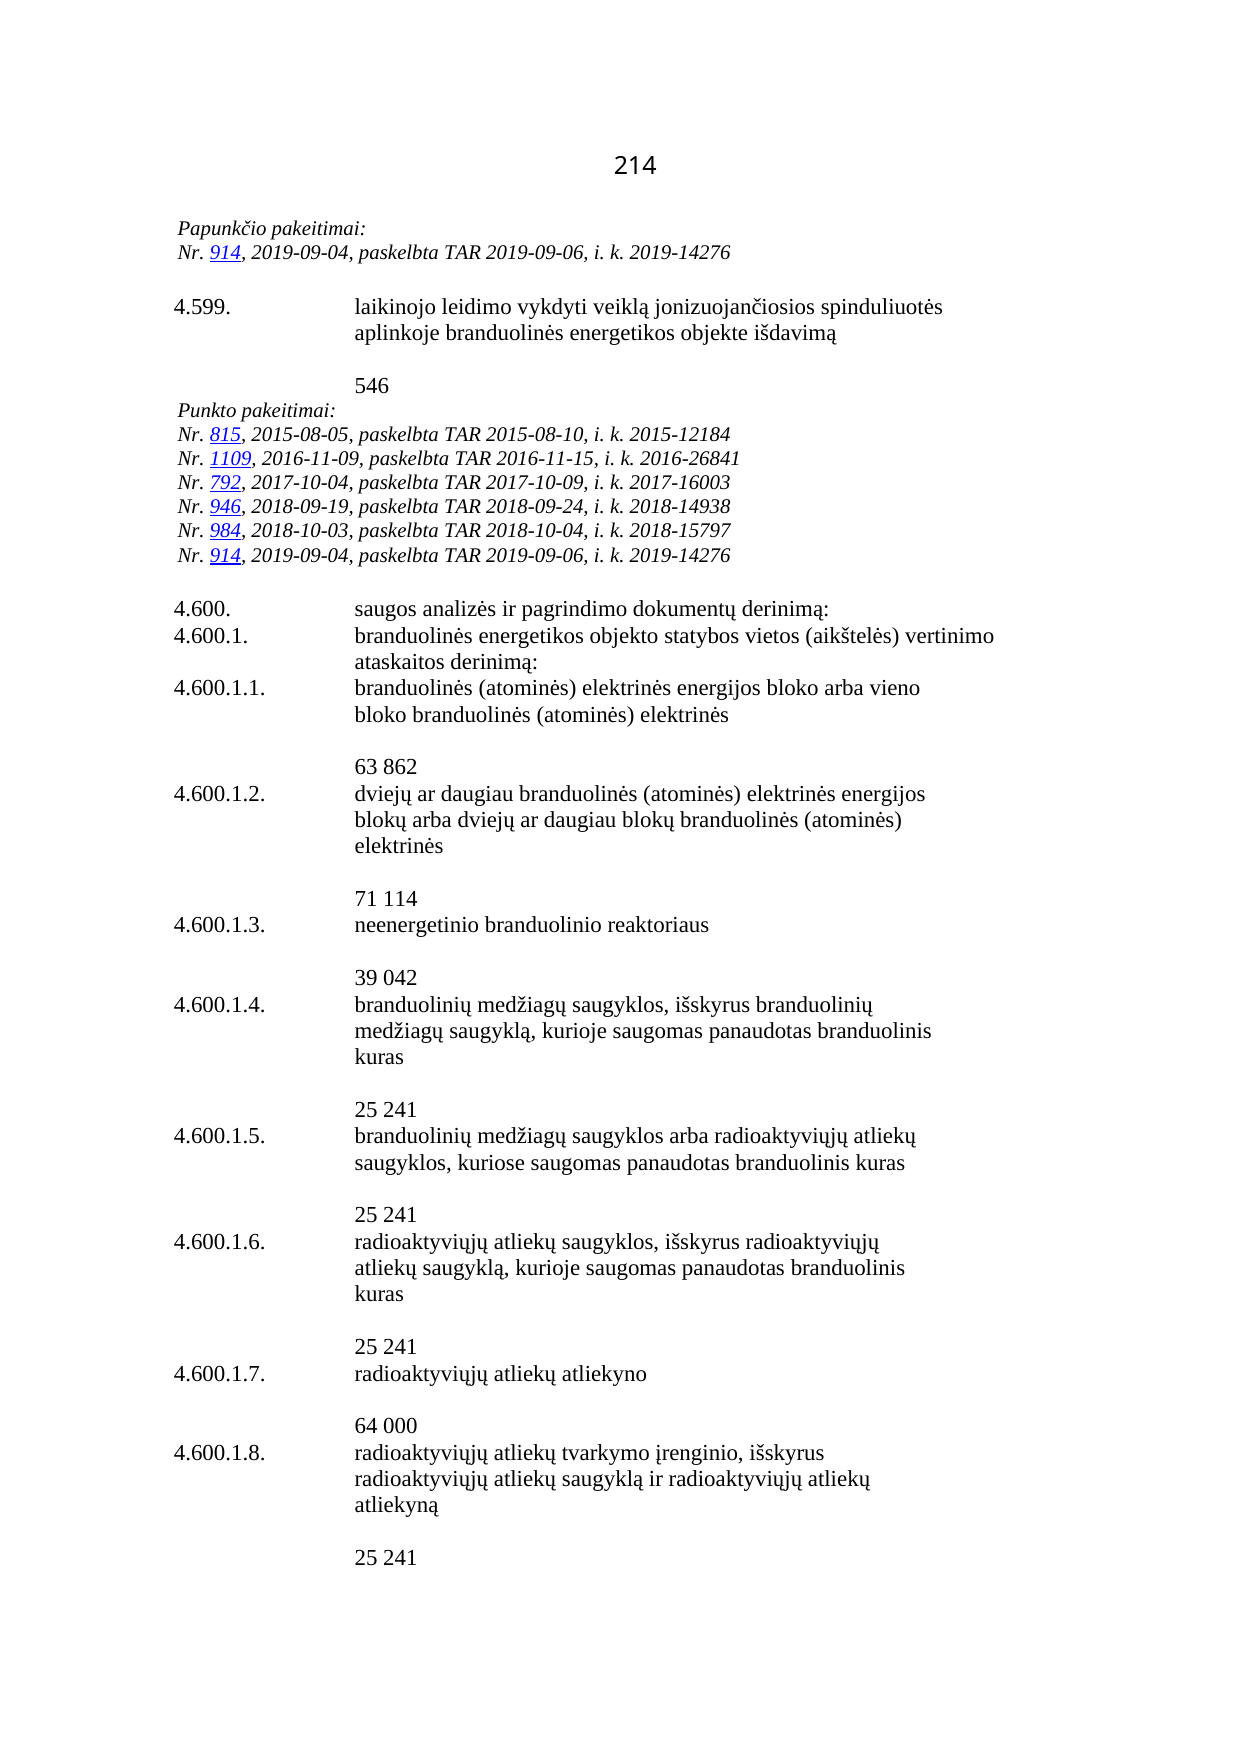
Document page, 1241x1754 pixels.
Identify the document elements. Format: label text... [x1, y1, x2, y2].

text Nr. 1109, 2016-11-09, paskelbta TAR 2016-11-15, i. k. 2016-26841 [177, 446, 1093, 470]
text Nr. 984, 2018-10-03, paskelbta TAR 2018-10-04, i. k. 2018-15797 [177, 518, 1093, 542]
text 4.600.1.6. radioaktyviųjų atliekų saugyklos, išskyrus radioaktyviųjų atliekų saugyklą, kurioje saugomas panaudotas branduolinis kuras 25 241 [174, 1228, 945, 1359]
text 4.600.1.4. branduolinių medžiagų saugyklos, išskyrus branduolinių medžiagų saugyklą, kurioje saugomas panaudotas branduolinis kuras 25 241 [174, 991, 945, 1122]
text 4.600.1.1. branduolinės (atominės) elektrinės energijos bloko arba vieno bloko branduolinės (atominės) elektrinės 63 862 [174, 674, 945, 780]
text Nr. 914, 2019-09-04, paskelbta TAR 2019-09-06, i. k. 2019-14276 [177, 542, 1093, 567]
text 4.600.1.3. neenergetinio branduolinio reaktoriaus 39 042 [174, 912, 945, 991]
text 4.600.1. branduolinės energetikos objekto statybos vietos (aikštelės) vertinimo ataskaitos derinimą: [174, 622, 1034, 674]
text Punkto pakeitimai: [177, 398, 1093, 422]
text 4.599. laikinojo leidimo vykdyti veiklą jonizuojančiosios spinduliuotės aplinkoje branduolinės energetikos objekte išdavimą 546 [174, 293, 945, 398]
text 4.600. saugos analizės ir pagrindimo dokumentų derinimą: [174, 595, 1034, 622]
text 4.600.1.7. radioaktyviųjų atliekų atliekyno 64 000 [174, 1359, 945, 1439]
text Nr. 914, 2019-09-04, paskelbta TAR 2019-09-06, i. k. 2019-14276 [177, 240, 1093, 264]
text 4.600.1.2. dviejų ar daugiau branduolinės (atominės) elektrinės energijos blokų arba dviejų ar daugiau blokų branduolinės (atominės) elektrinės 71 114 [174, 780, 945, 912]
text Nr. 792, 2017-10-04, paskelbta TAR 2017-10-09, i. k. 2017-16003 [177, 470, 1093, 494]
text Nr. 946, 2018-09-19, paskelbta TAR 2018-09-24, i. k. 2018-14938 [177, 494, 1093, 518]
text 4.600.1.8. radioaktyviųjų atliekų tvarkymo įrenginio, išskyrus radioaktyviųjų atliekų saugyklą ir radioaktyviųjų atliekų atliekyną 25 241 [174, 1439, 945, 1570]
text Papunkčio pakeitimai: [177, 216, 1093, 240]
text Nr. 815, 2015-08-05, paskelbta TAR 2015-08-10, i. k. 2015-12184 [177, 422, 1093, 446]
text 4.600.1.5. branduolinių medžiagų saugyklos arba radioaktyviųjų atliekų saugyklos, kuriose saugomas panaudotas branduolinis kuras 25 241 [174, 1122, 945, 1228]
